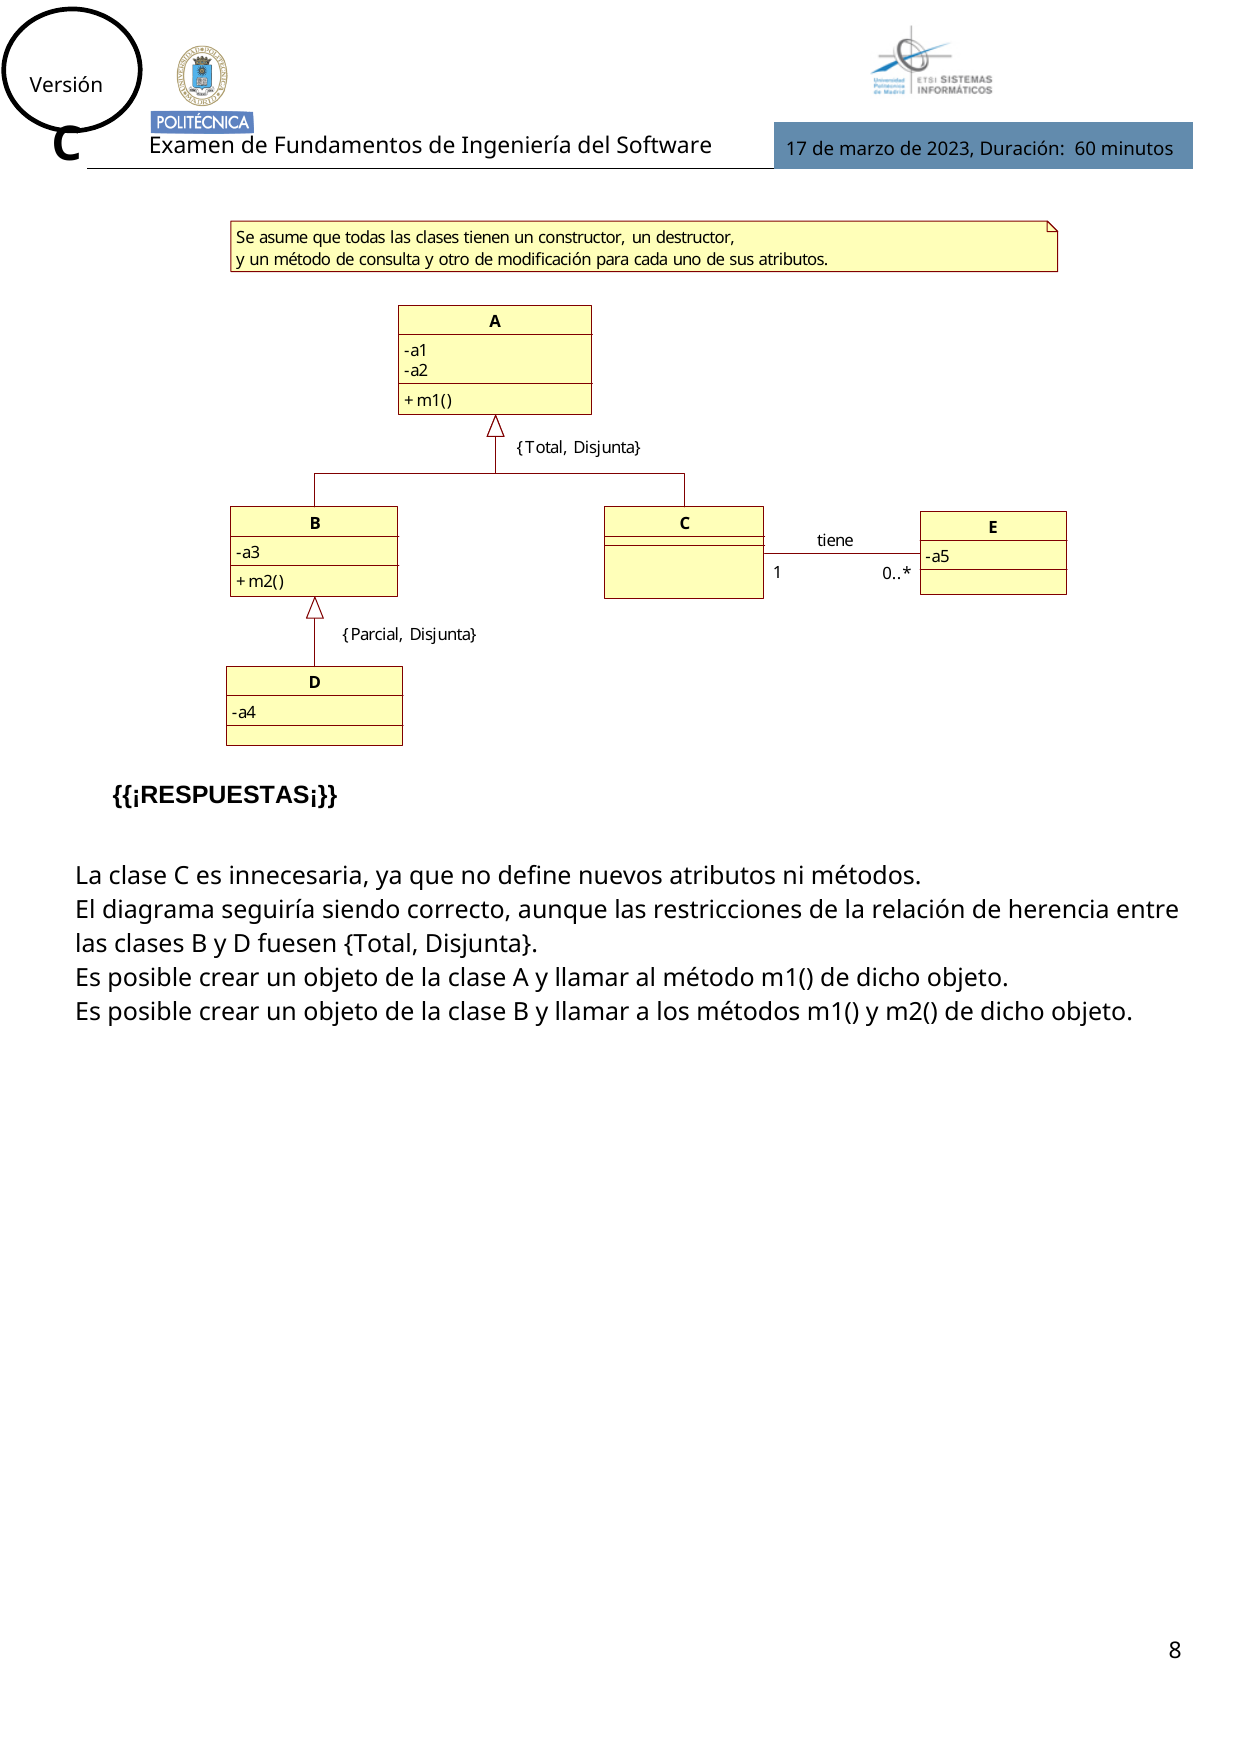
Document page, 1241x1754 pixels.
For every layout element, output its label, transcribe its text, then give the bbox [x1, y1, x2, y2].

text Es posible crear un objeto de la clase B y llamar a los métodos m1() y m2() de dicho objeto. [75, 993, 1181, 1028]
text El diagrama seguiría siendo correcto, aunque las restricciones de la relación de herencia entre las clases B y D fuesen {Total, Disjunta}. [75, 891, 1181, 959]
text La clase C es innecesaria, ya que no define nuevos atributos ni métodos. [75, 857, 1181, 891]
text {{¡RESPUESTAS¡}} [112, 780, 1181, 809]
text Es posible crear un objeto de la clase A y llamar al método m1() de dicho objeto. [75, 959, 1181, 993]
